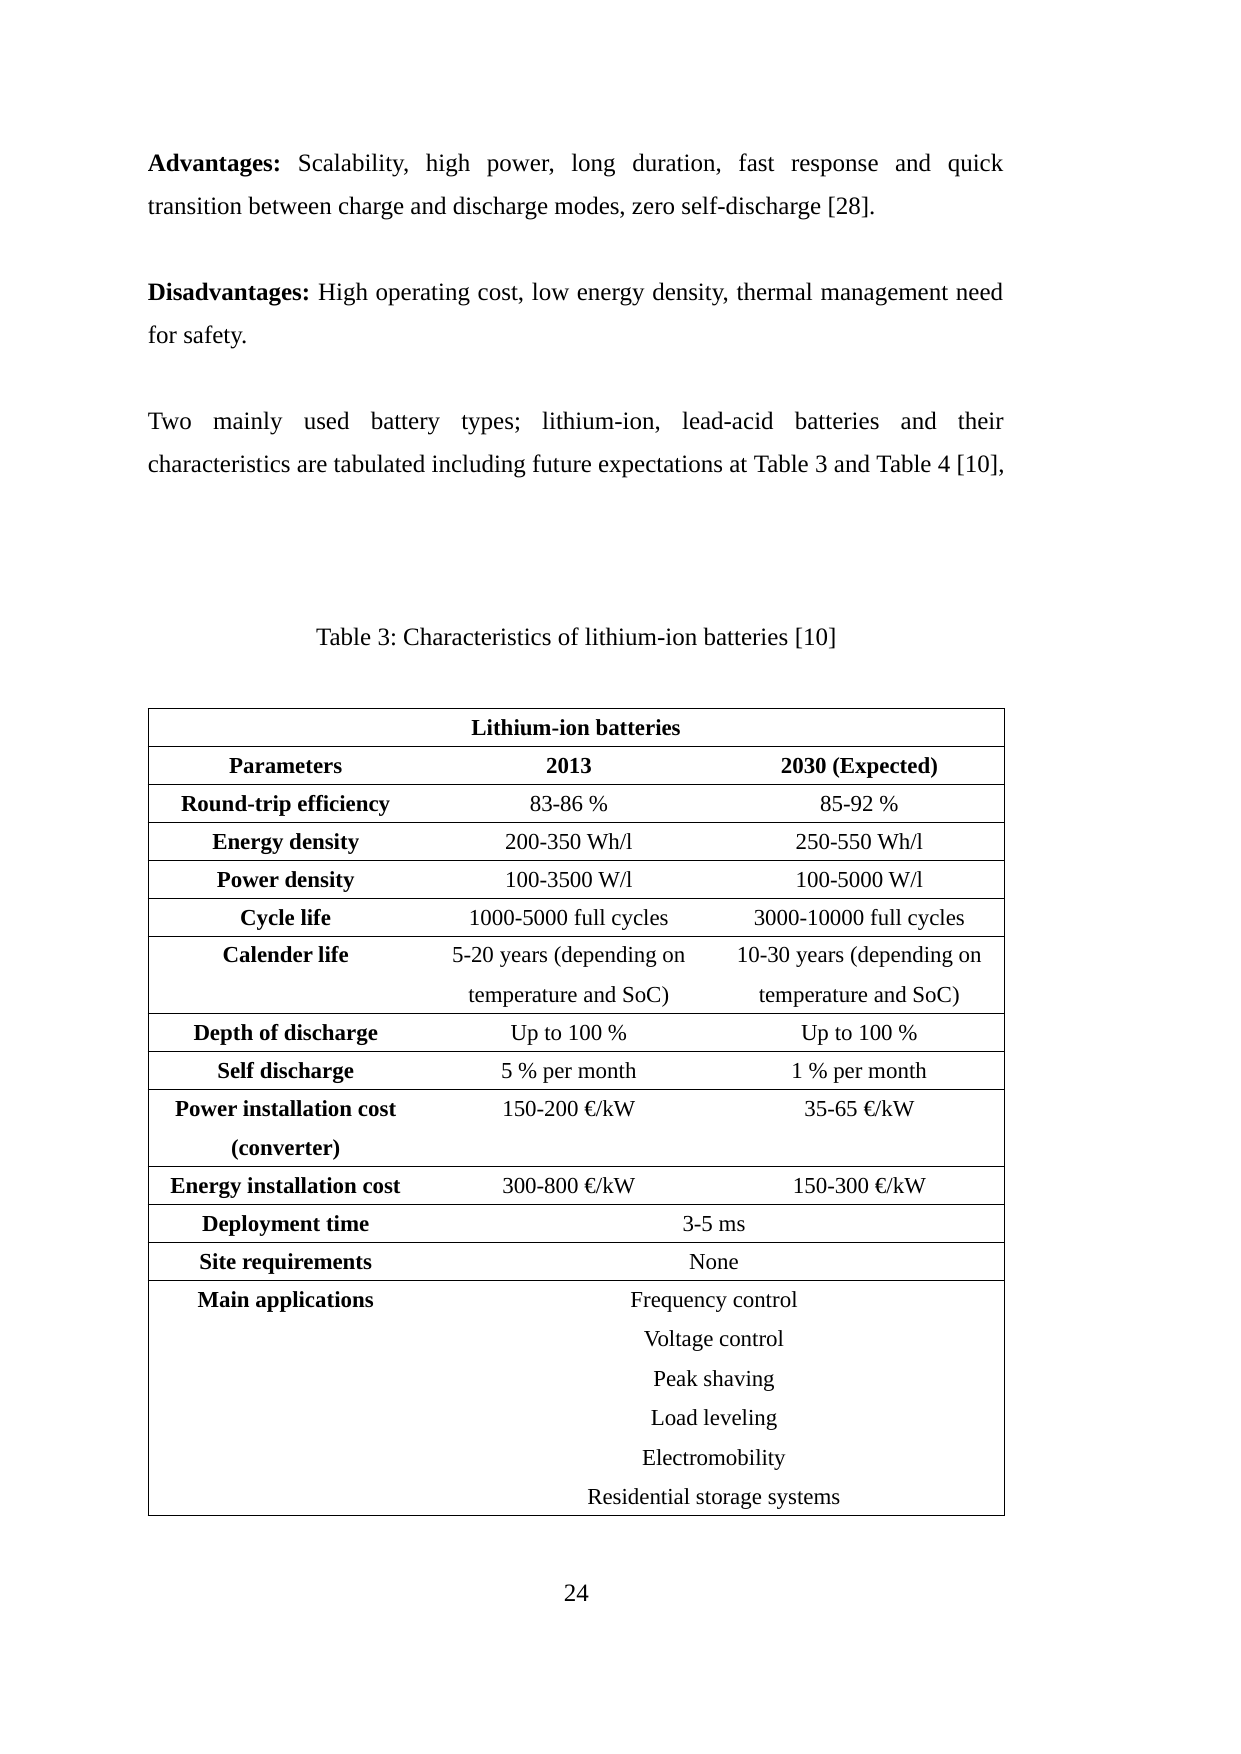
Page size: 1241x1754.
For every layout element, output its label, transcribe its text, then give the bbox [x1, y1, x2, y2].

table_cell None [423, 1243, 1004, 1280]
table_cell 5 % per month [423, 1052, 714, 1089]
table_cell 85-92 % [714, 785, 1004, 822]
table_cell 3-5 ms [423, 1205, 1004, 1242]
table_cell 3000-10000 full cycles [714, 899, 1004, 936]
table_cell Round-trip efficiency [149, 785, 423, 822]
table_cell Up to 100 % [714, 1014, 1004, 1051]
table_cell Frequency control Voltage control Peak shaving Load leveling Electromobility Residential storage systems [423, 1281, 1004, 1515]
table_cell Deployment time [149, 1205, 423, 1242]
table_cell Self discharge [149, 1052, 423, 1089]
table_cell Depth of discharge [149, 1014, 423, 1051]
table_cell Power density [149, 861, 423, 898]
text Disadvantages: High operating cost, low energy density, thermal management need for safety. [148, 277, 1004, 349]
table_cell 100-5000 W/l [714, 861, 1004, 898]
table_cell 200-350 Wh/l [423, 823, 714, 860]
text Two mainly used battery types; lithium-ion, lead-acid batteries and their characteristics are tabulated including future expectations at Table 3 and Table 4 [10], [148, 406, 1004, 478]
table_cell Power installation cost (converter) [149, 1090, 423, 1166]
table_cell 2013 [423, 747, 714, 784]
table_header Lithium-ion batteries [149, 709, 1004, 746]
table_cell Energy installation cost [149, 1167, 423, 1204]
table_cell 100-3500 W/l [423, 861, 714, 898]
table_cell 35-65 €/kW [714, 1090, 1004, 1166]
table_cell 300-800 €/kW [423, 1167, 714, 1204]
table_cell 83-86 % [423, 785, 714, 822]
table_cell 2030 (Expected) [714, 747, 1004, 784]
text Table 3: Characteristics of lithium-ion batteries [10] [148, 622, 1004, 651]
table_cell 150-200 €/kW [423, 1090, 714, 1166]
table_cell 10-30 years (depending on temperature and SoC) [714, 937, 1004, 1013]
table_cell 1 % per month [714, 1052, 1004, 1089]
table_cell 5-20 years (depending on temperature and SoC) [423, 937, 714, 1013]
table_cell Calender life [149, 937, 423, 1013]
table_cell Up to 100 % [423, 1014, 714, 1051]
table_cell 1000-5000 full cycles [423, 899, 714, 936]
table_cell 250-550 Wh/l [714, 823, 1004, 860]
text Advantages: Scalability, high power, long duration, fast response and quick transition between charge and discharge modes, zero self-discharge [28]. [148, 148, 1004, 219]
table_cell Main applications [149, 1281, 423, 1515]
table_cell 150-300 €/kW [714, 1167, 1004, 1204]
table_cell Site requirements [149, 1243, 423, 1280]
table_cell Parameters [149, 747, 423, 784]
table_cell Cycle life [149, 899, 423, 936]
table_cell Energy density [149, 823, 423, 860]
